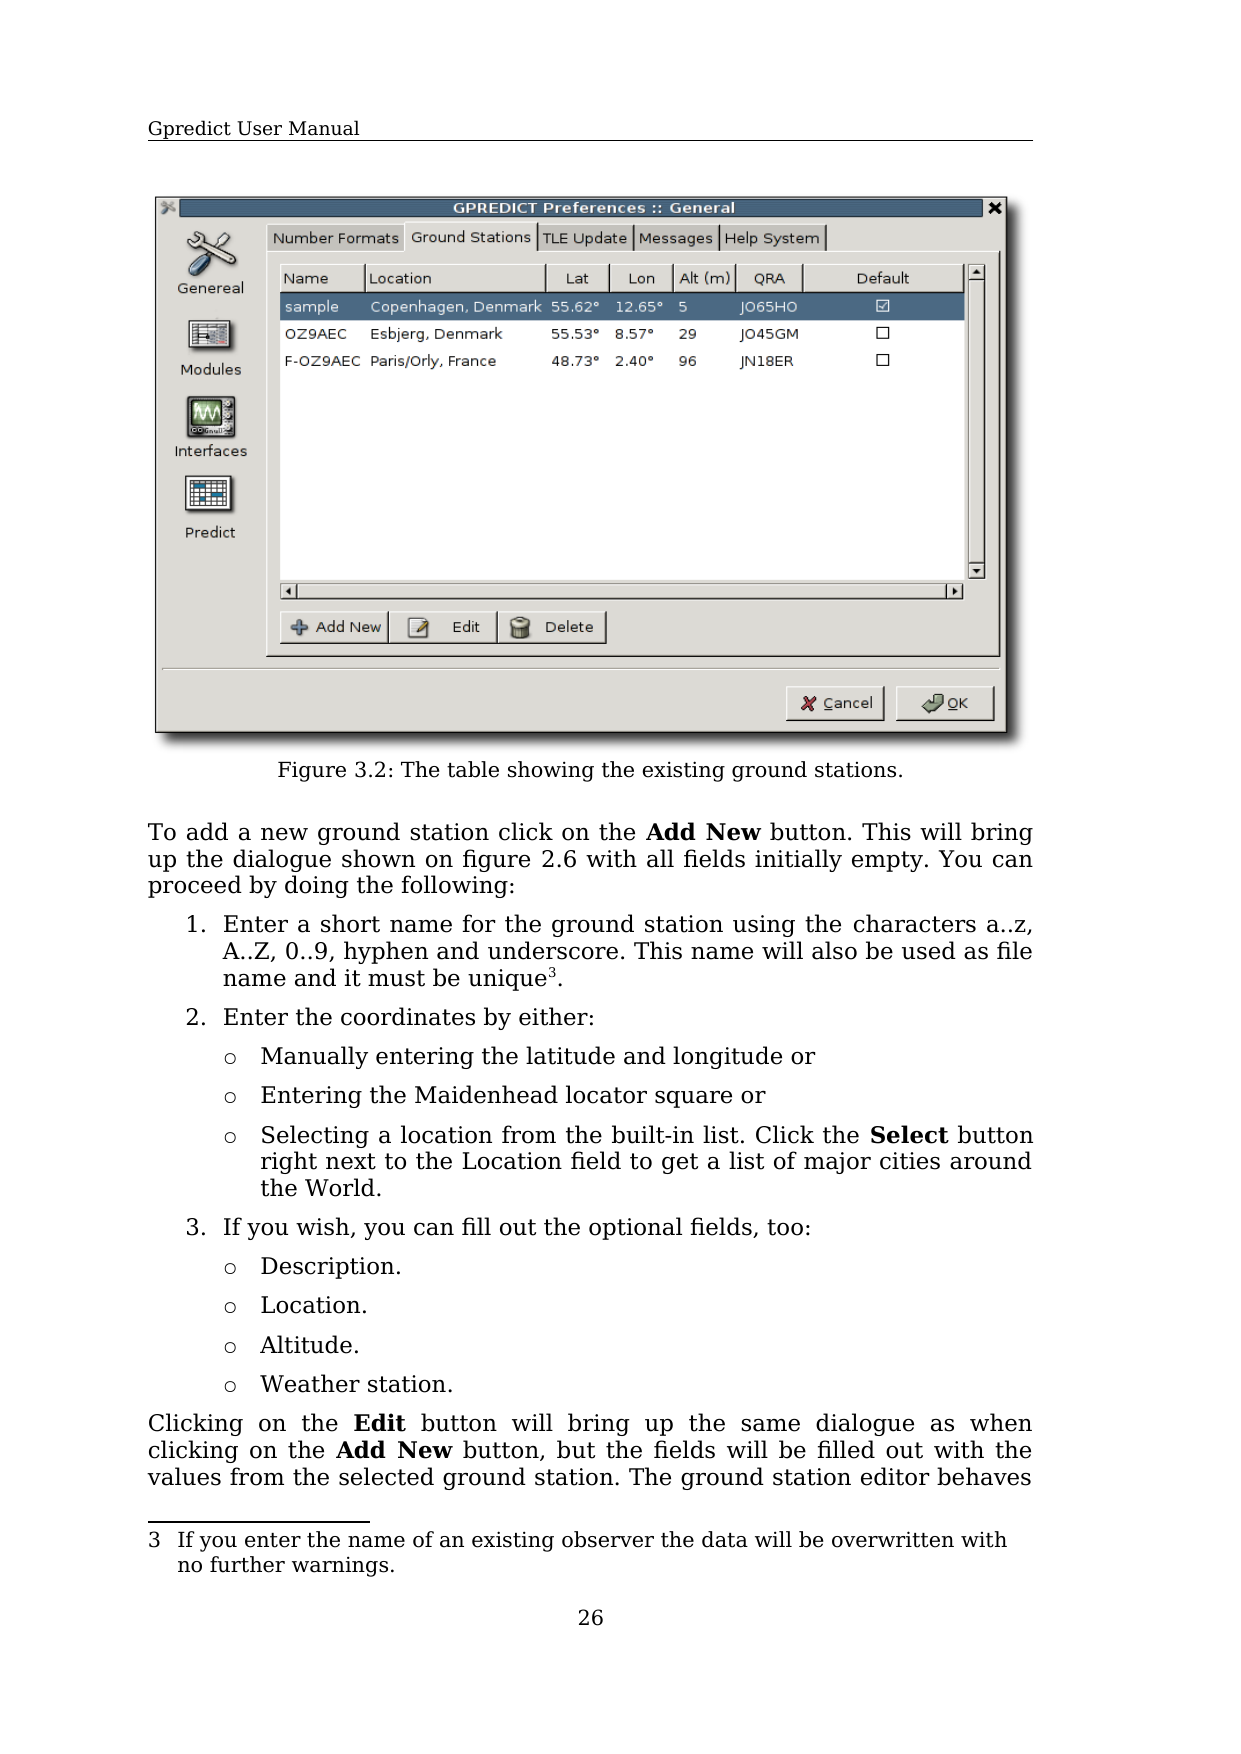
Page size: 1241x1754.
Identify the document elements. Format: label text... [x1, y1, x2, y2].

picture [147, 189, 1034, 758]
list Entering the Maidenhead locator square or [223, 1082, 1033, 1109]
list Description. [223, 1253, 1033, 1280]
list If you enter the name of an existing observer the data will be overwritten with no further warnings. [148, 1528, 1033, 1577]
list If you wish, you can fill out the optional fields, too: [185, 1214, 1033, 1241]
list Enter the coordinates by either: [185, 1004, 1033, 1031]
text Figure 3.2: The table showing the existing ground stations. [148, 758, 1033, 782]
list Weather station. [223, 1371, 1033, 1398]
text [148, 177, 1033, 189]
list Manually entering the latitude and longitude or [223, 1043, 1033, 1070]
list Altitude. [223, 1332, 1033, 1358]
list Enter a short name for the ground station using the characters a..z, A..Z, 0..9, hyphen and underscore. This name will also be used as file name and it must be unique. [185, 912, 1033, 992]
text To add a new ground station click on the Add New button. This will bring up the dialogue shown on figure 2.6 with all fields initially empty. You can proceed by doing the following: [148, 782, 1033, 899]
text Clicking on the Edit button will bring up the same dialogue as when clicking on the Add New button, but the fields will be filled out with the values from the selected ground station. The ground station editor behaves [148, 1410, 1033, 1491]
list Location. [223, 1293, 1033, 1319]
list Selecting a location from the built-in list. Click the Select button right next to the Location field to get a list of major cities around the World. [223, 1122, 1033, 1202]
